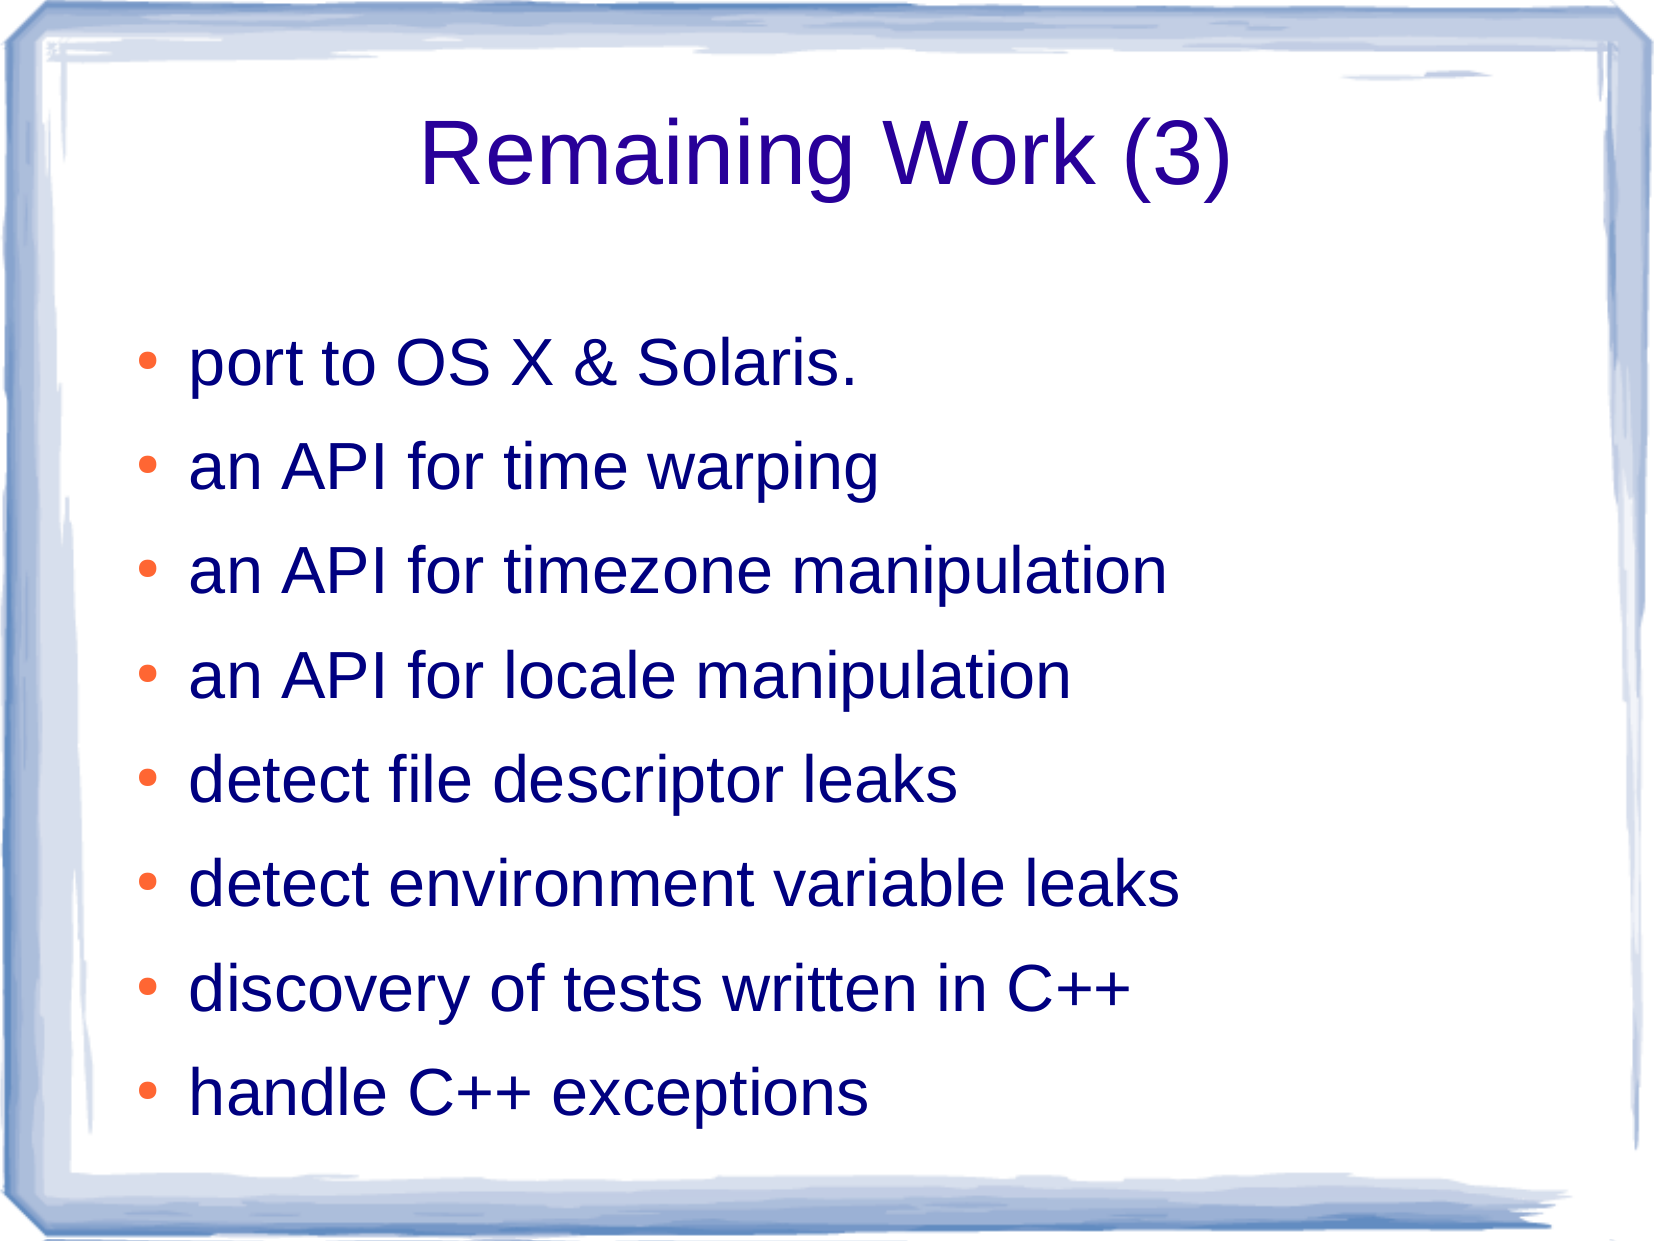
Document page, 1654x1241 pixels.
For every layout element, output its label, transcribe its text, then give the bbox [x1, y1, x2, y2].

picture [0, 0, 1654, 1241]
title Remaining Work (3) [82, 56, 1571, 250]
list port to OS X & Solaris. an API for time warping an API for timezone manipulation an API for locale manipulation detect file descriptor leaks detect environment variable leaks discovery of tests written in C++ handle C++ exceptions [118, 324, 1571, 1130]
